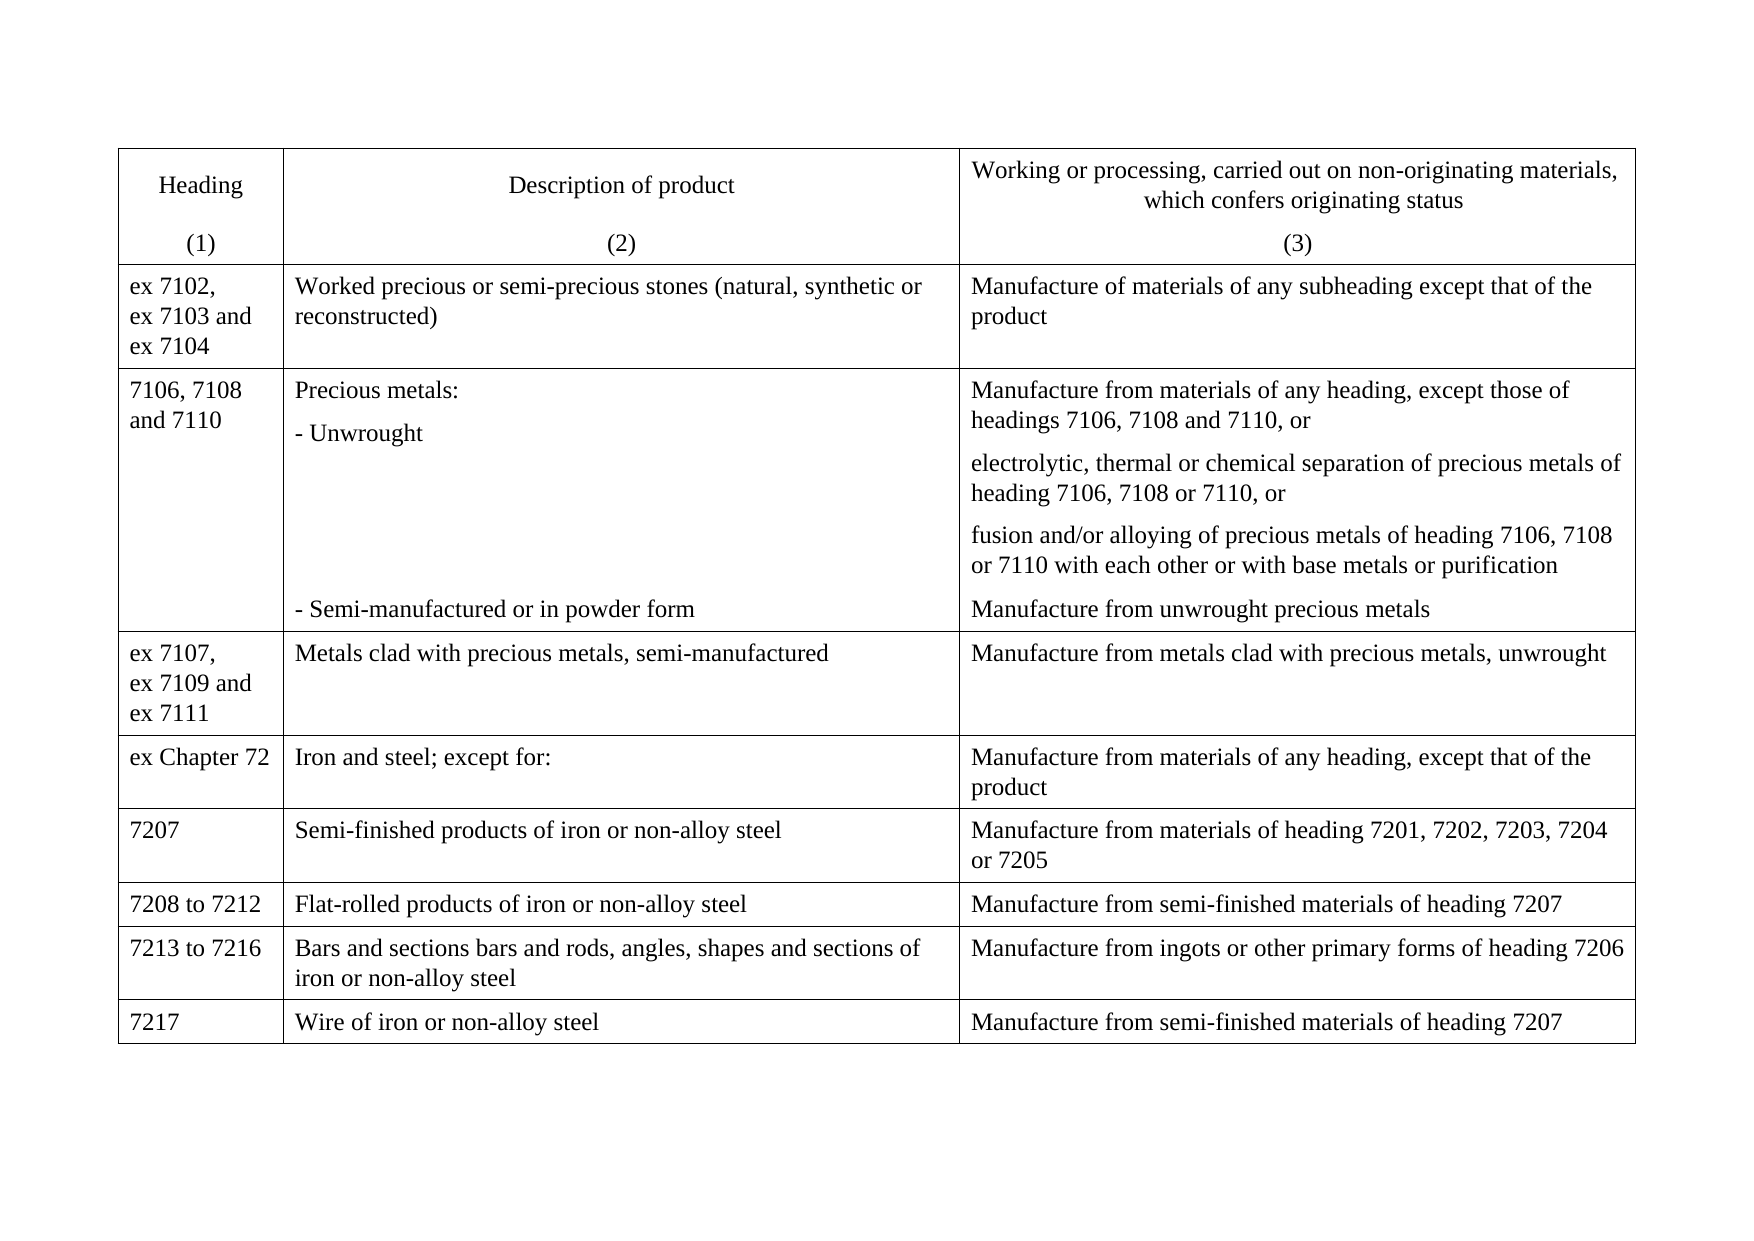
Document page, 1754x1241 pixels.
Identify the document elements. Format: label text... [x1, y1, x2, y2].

table_cell Manufacture of materials of any subheading except that of the product [960, 265, 1635, 368]
table_cell Manufacture from materials of any heading, except those of headings 7106, 7108 and 7110, or electrolytic, thermal or chemical separation of precious metals of heading 7106, 7108 or 7110, or fusion and/or alloying of precious metals of heading 7106, 7108 or 7110 with each other or with base metals or purification [960, 369, 1635, 587]
table_cell 7213 to 7216 [119, 927, 283, 999]
table_cell Flat-rolled products of iron or non-alloy steel [284, 883, 959, 926]
table_cell Wire of iron or non-alloy steel [284, 1000, 959, 1043]
table_cell - Semi-manufactured or in powder form [284, 587, 959, 631]
table_cell Manufacture from semi-finished materials of heading 7207 [960, 883, 1635, 926]
table_cell Precious metals: - Unwrought [284, 369, 959, 587]
table_cell Manufacture from materials of any heading, except that of the product [960, 736, 1635, 808]
table_cell Manufacture from unwrought precious metals [960, 587, 1635, 631]
table_cell 7106, 7108 and 7110 [119, 369, 283, 631]
table_header Working or processing, carried out on non‑originating materials, which confers originating status [960, 149, 1635, 221]
table_cell ex 7102, ex 7103 and ex 7104 [119, 265, 283, 368]
table_cell Manufacture from materials of heading 7201, 7202, 7203, 7204 or 7205 [960, 809, 1635, 882]
table_cell 7208 to 7212 [119, 883, 283, 926]
table_cell Bars and sections bars and rods, angles, shapes and sections of iron or non-alloy steel [284, 927, 959, 999]
table_cell Semi-finished products of iron or non-alloy steel [284, 809, 959, 882]
table_cell Manufacture from ingots or other primary forms of heading 7206 [960, 927, 1635, 999]
table_header Heading [119, 149, 283, 221]
table_cell ex Chapter 72 [119, 736, 283, 808]
table_header Description of product [284, 149, 959, 221]
table_cell 7207 [119, 809, 283, 882]
table_cell 7217 [119, 1000, 283, 1043]
table_cell (2) [284, 221, 959, 264]
table_cell Worked precious or semi-precious stones (natural, synthetic or reconstructed) [284, 265, 959, 368]
table_cell Iron and steel; except for: [284, 736, 959, 808]
table_cell ex 7107, ex 7109 and ex 7111 [119, 632, 283, 734]
table_cell Metals clad with precious metals, semi-manufactured [284, 632, 959, 734]
table_cell (1) [119, 221, 283, 264]
table_cell Manufacture from semi-finished materials of heading 7207 [960, 1000, 1635, 1043]
table_cell Manufacture from metals clad with precious metals, unwrought [960, 632, 1635, 734]
table_cell (3) [960, 221, 1635, 264]
